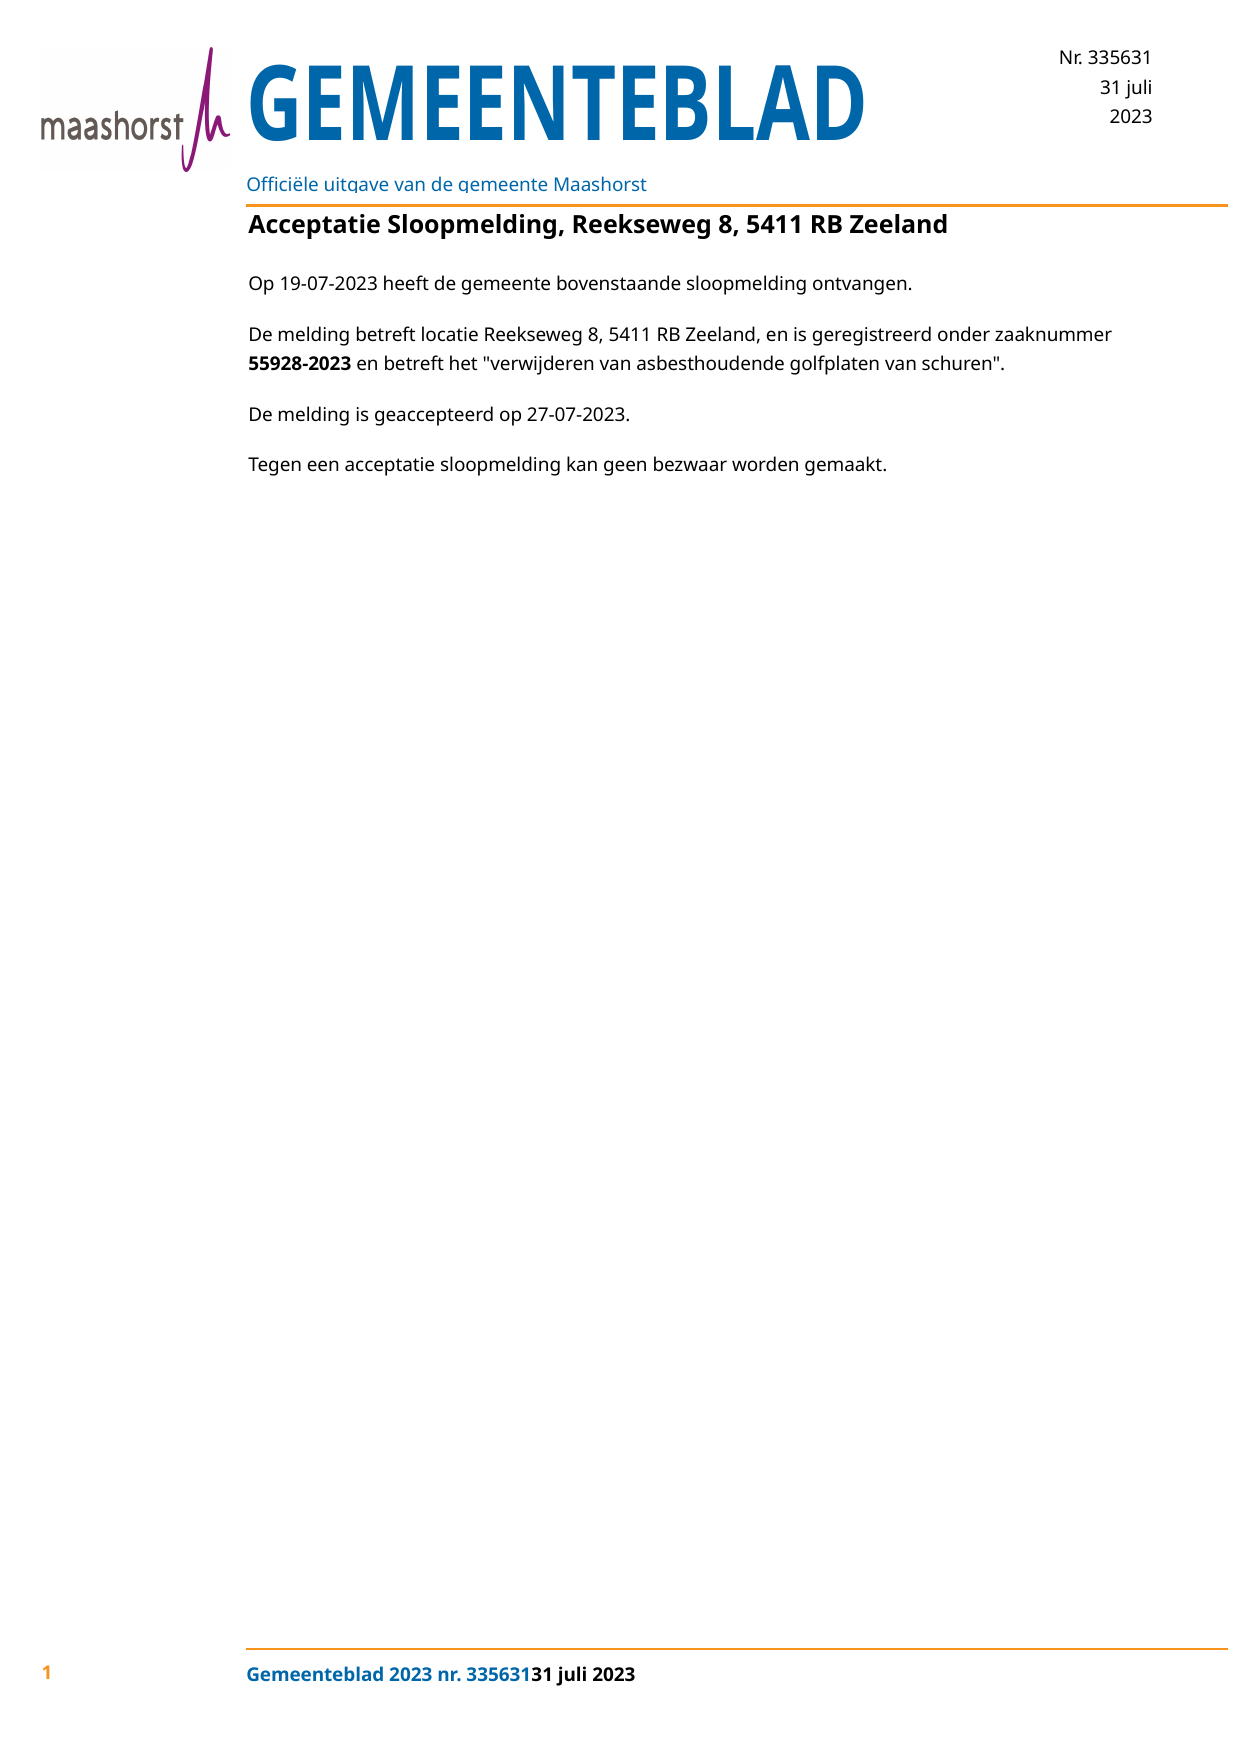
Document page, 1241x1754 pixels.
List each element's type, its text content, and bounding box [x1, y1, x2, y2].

text Tegen een acceptatie sloopmelding kan geen bezwaar worden gemaakt. [248, 451, 1152, 477]
picture [41, 47, 231, 172]
text De melding is geaccepteerd op 27-07-2023. [248, 401, 1152, 426]
text De melding betreft locatie Reekseweg 8, 5411 RB Zeeland, en is geregistreerd onder zaaknummer 55928-2023 en betreft het "verwijderen van asbesthoudende golfplaten van schuren". [248, 321, 1152, 376]
text Op 19-07-2023 heeft de gemeente bovenstaande sloopmelding ontvangen. [248, 270, 1152, 296]
text Acceptatie Sloopmelding, Reekseweg 8, 5411 RB Zeeland [248, 207, 1152, 241]
